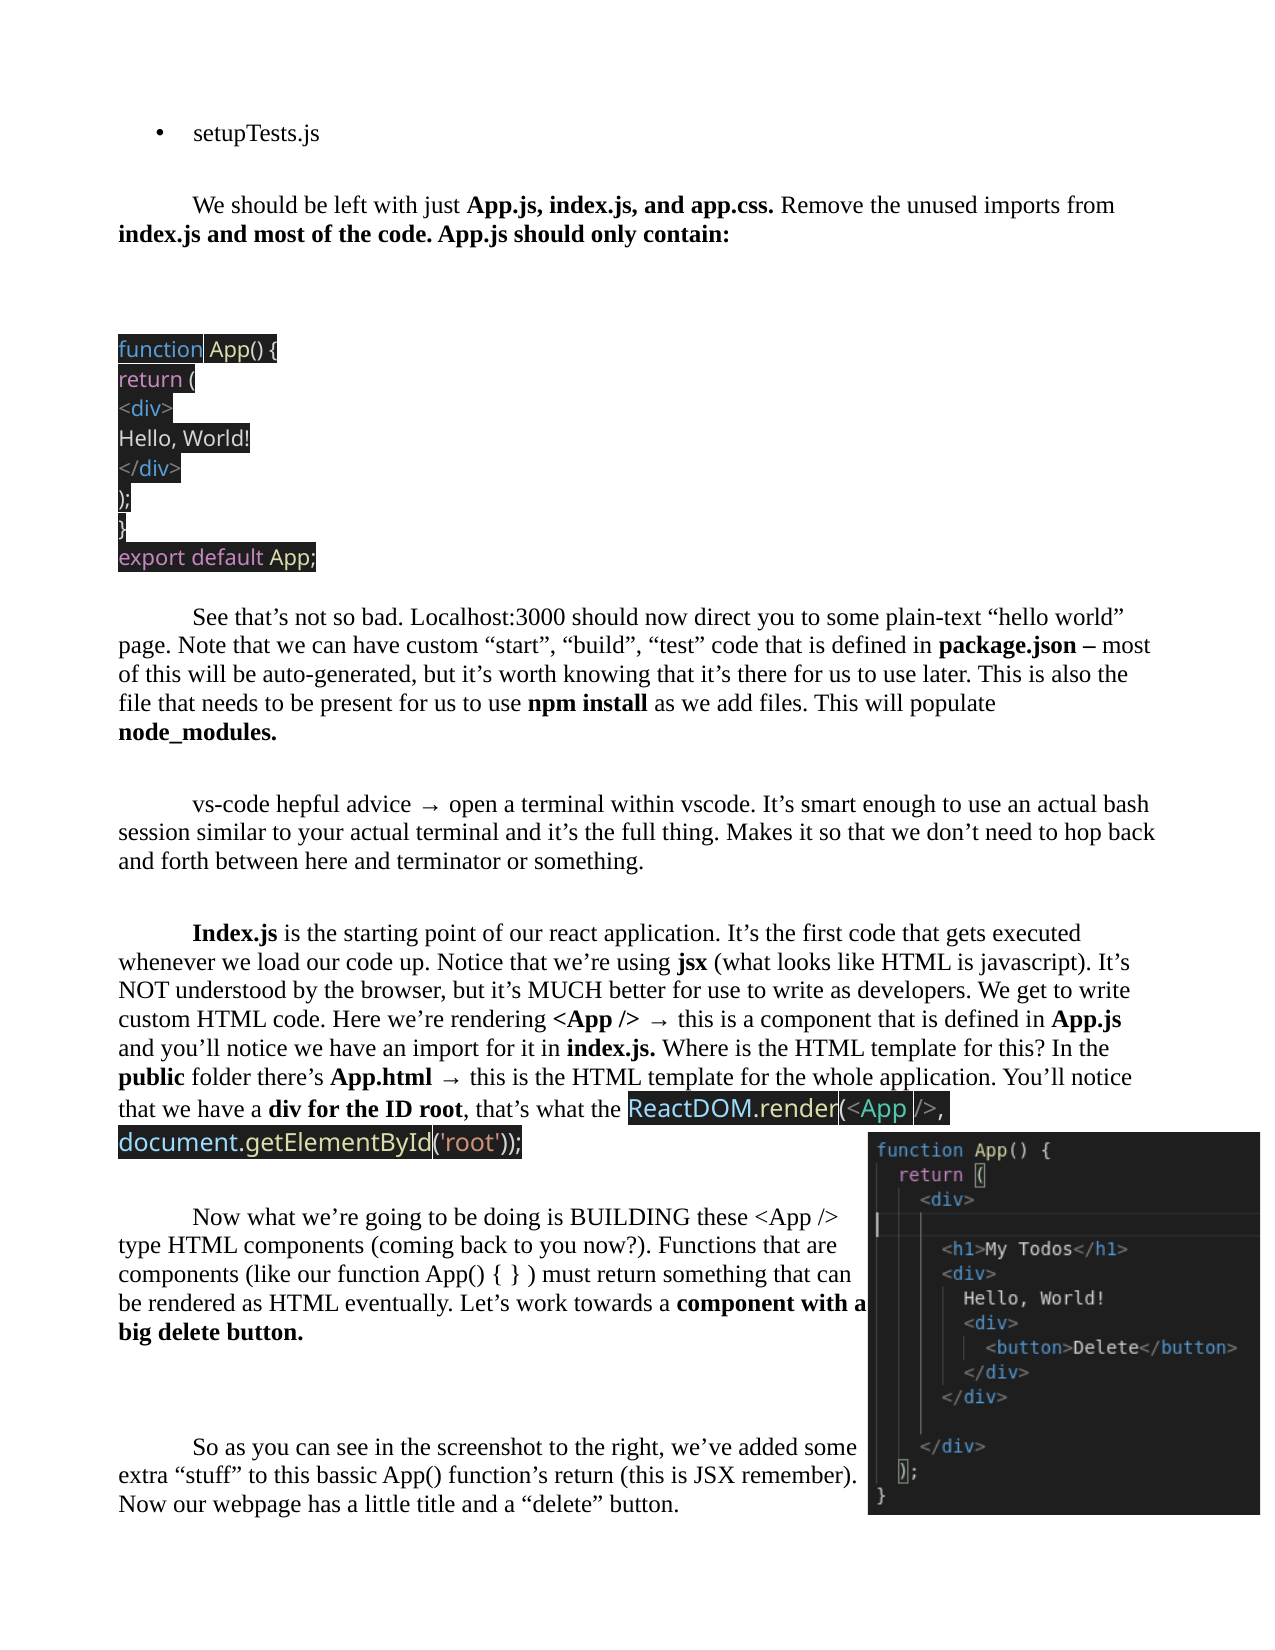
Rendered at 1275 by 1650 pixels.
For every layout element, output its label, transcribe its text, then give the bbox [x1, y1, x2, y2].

text So as you can see in the screenshot to the right, we’ve added some extra “stuff” to this bassic App() function’s return (this is JSX remember). Now our webpage has a little title and a “delete” button. [118, 1432, 1157, 1518]
text Hello, World! [118, 423, 1157, 453]
text <div> [118, 393, 1157, 423]
text See that’s not so bad. Localhost:3000 should now direct you to some plain-text “hello world” page. Note that we can have custom “start”, “build”, “test” code that is defined in package.json – most of this will be auto-generated, but it’s worth knowing that it’s there for us to use later. This is also the file that needs to be present for us to use npm install as we add files. This will populate node_modules. [118, 602, 1157, 746]
text } [118, 512, 1157, 542]
text We should be left with just App.js, index.js, and app.css. Remove the unused imports from index.js and most of the code. App.js should only contain: [118, 190, 1157, 247]
text return ( [118, 363, 1157, 393]
list setupTests.js [156, 118, 1157, 147]
text export default App; [118, 542, 1157, 572]
text Index.js is the starting point of our react application. It’s the first code that gets executed whenever we load our code up. Notice that we’re using jsx (what looks like HTML is javascript). It’s NOT understood by the browser, but it’s MUCH better for use to write as developers. We get to write custom HTML code. Here we’re rendering <App /> → this is a component that is defined in App.js and you’ll notice we have an import for it in index.js. Where is the HTML template for this? In the public folder there’s App.html → this is the HTML template for the whole application. You’ll notice that we have a div for the ID root, that’s what the ReactDOM.render(<App />, document.getElementById('root')); [118, 918, 1157, 1159]
text </div> [118, 453, 1157, 483]
text Now what we’re going to be doing is BUILDING these <App /> type HTML components (coming back to you now?). Functions that are components (like our function App() { } ) must return something that can be rendered as HTML eventually. Let’s work towards a component with a big delete button. [118, 1202, 867, 1346]
picture [867, 1132, 1261, 1515]
text vs-code hepful advice → open a terminal within vscode. It’s smart enough to use an actual bash session similar to your actual terminal and it’s the full thing. Makes it so that we don’t need to hop back and forth between here and terminator or something. [118, 789, 1157, 875]
text function App() { [118, 334, 1157, 363]
text ); [118, 483, 1157, 512]
